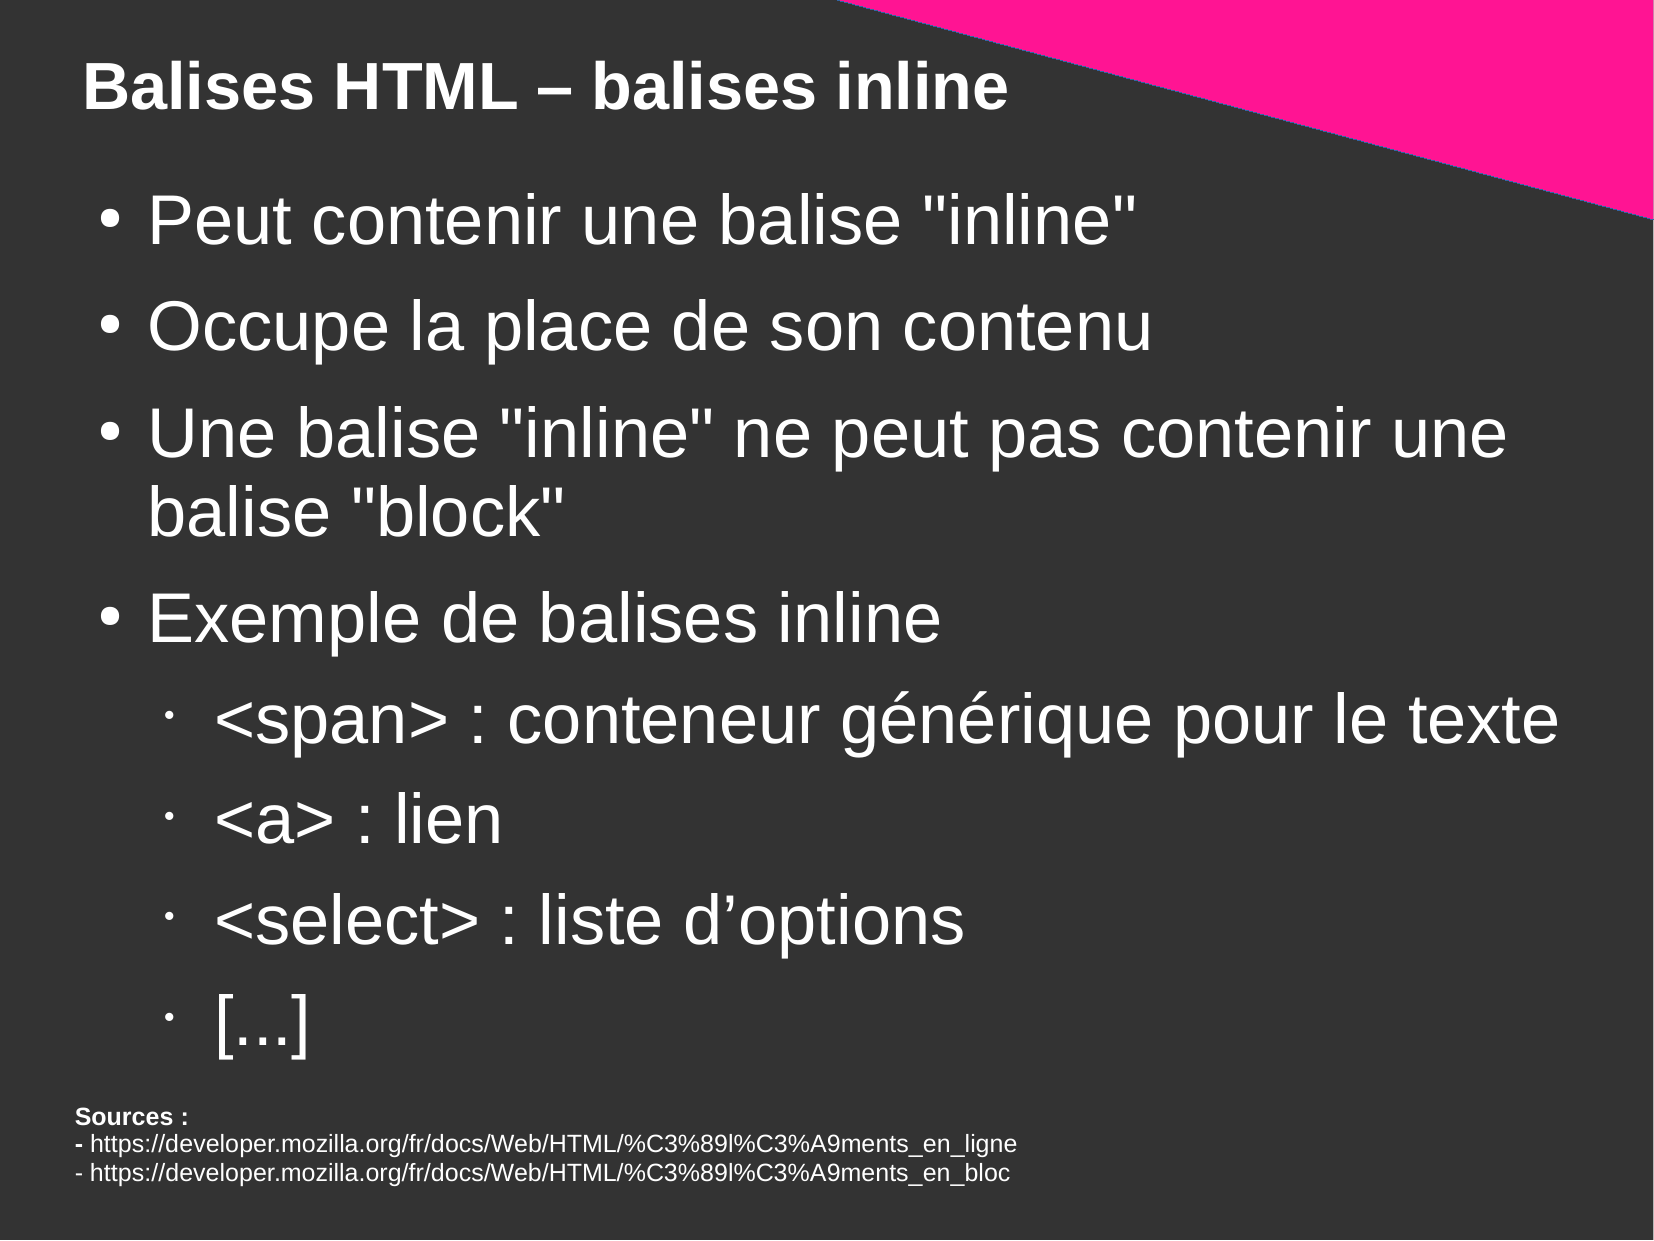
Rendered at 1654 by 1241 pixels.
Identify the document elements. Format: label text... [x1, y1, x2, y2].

list Peut contenir une balise "inline" Occupe la place de son contenu Une balise "inline" ne peut pas contenir une balise "block" Exemple de balises inline <span> : conteneur générique pour le texte <a> : lien <select> : liste d’options [...] [80, 180, 1620, 1075]
title Balises HTML – balises inline [82, 49, 1435, 162]
text_box [837, 0, 1654, 220]
text_box Sources : - https://developer.mozilla.org/fr/docs/Web/HTML/%C3%89l%C3%A9ments_en_ligne - https://developer.mozilla.org/fr/docs/Web/HTML/%C3%89l%C3%A9ments_en_bloc [59, 1094, 1546, 1227]
